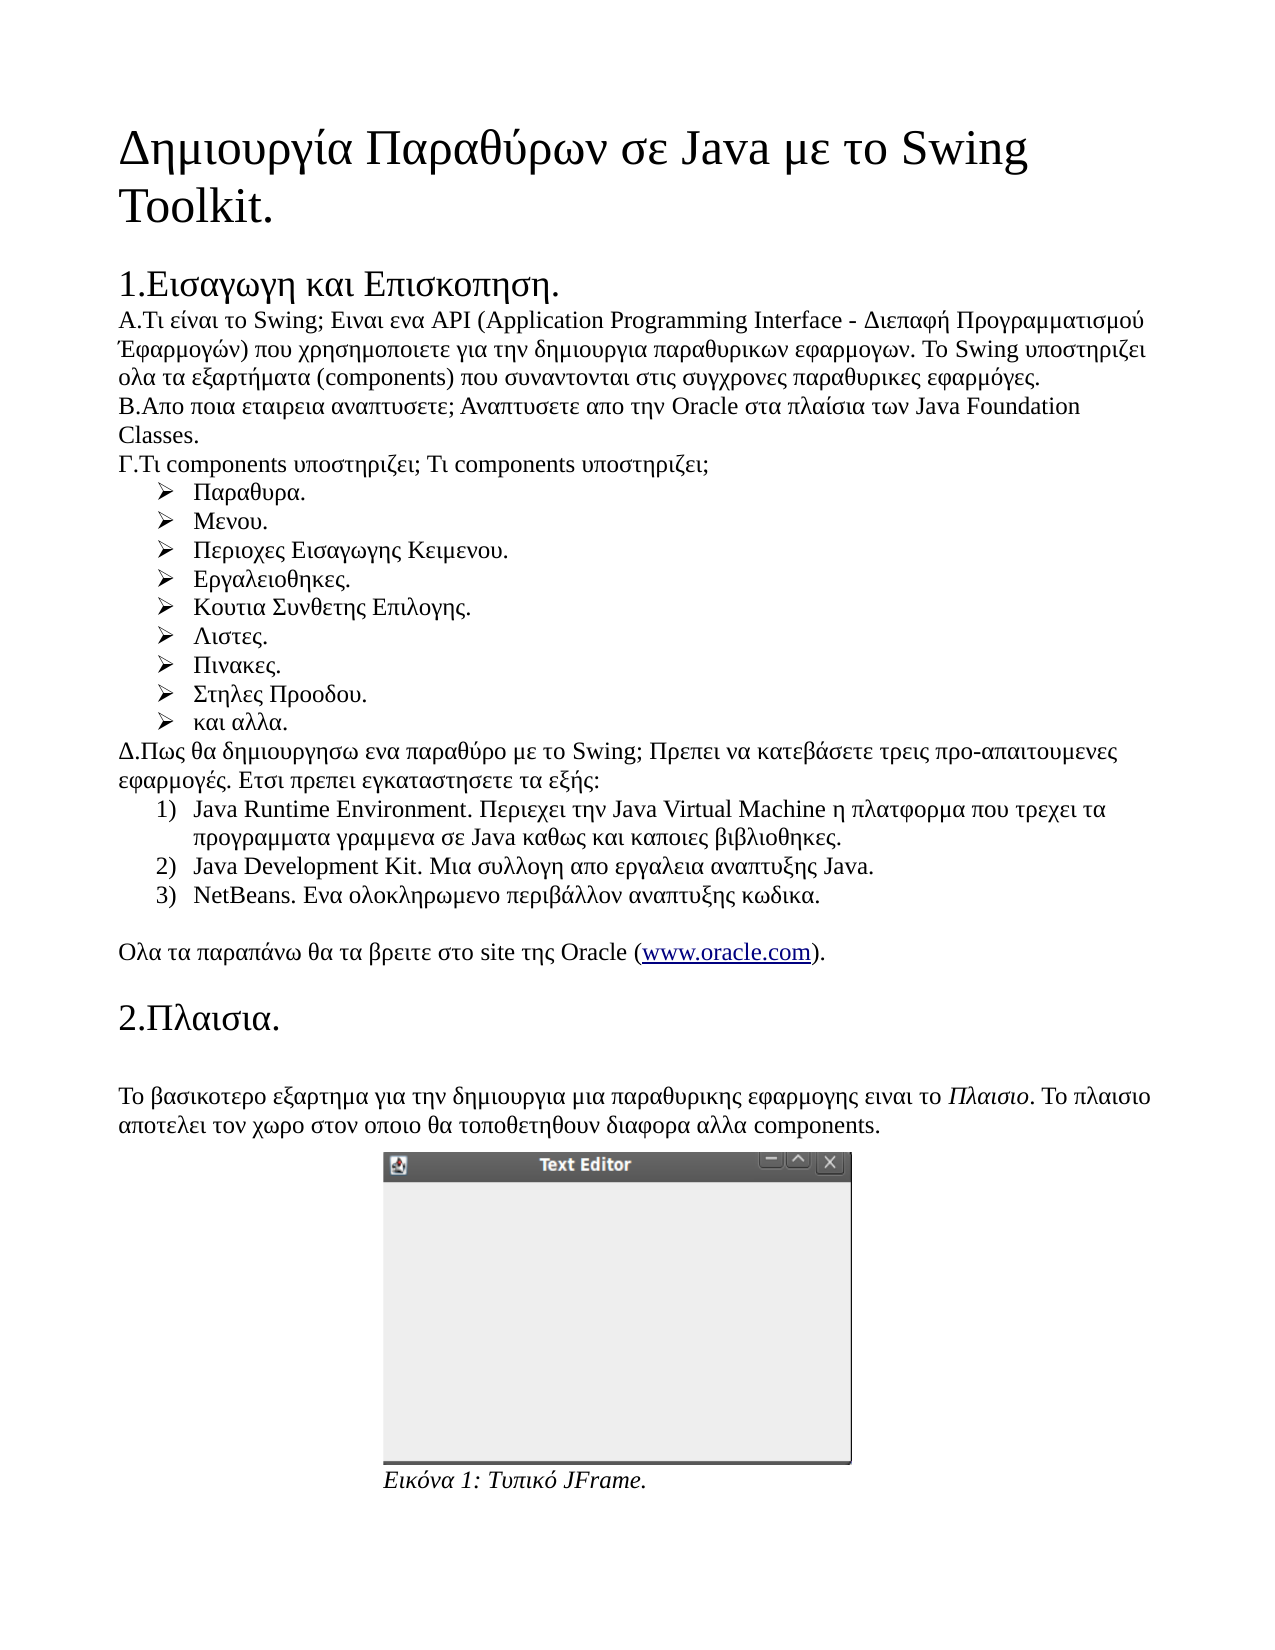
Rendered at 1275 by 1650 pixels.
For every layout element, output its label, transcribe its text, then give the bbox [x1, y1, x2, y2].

text Α.Τι είναι το Swing; Ειναι ενα API (Application Programming Interface - Διεπαφή Προγραμματισμού Έφαρμογών) που χρησημοποιετε για την δημιουργια παραθυρικων εφαρμογων. Το Swing υποστηριζει ολα τα εξαρτήματα (components) που συναντονται στις συγχρονες παραθυρικες εφαρμόγες. [118, 305, 1157, 391]
text Το βασικοτερο εξαρτημα για την δημιουργια μια παραθυρικης εφαρμογης ειναι το Πλαισιο. Το πλαισιο αποτελει τον χωρο στον οποιο θα τοποθετηθουν διαφορα αλλα components. [118, 1081, 1157, 1139]
picture [383, 1152, 852, 1465]
text Γ.Τι components υποστηριζει; Τι components υποστηριζει; [118, 449, 1157, 477]
text Β.Απο ποια εταιρεια αναπτυσετε; Αναπτυσετε απο την Oracle στα πλαίσια των Java Foundation Classes. [118, 391, 1157, 449]
list NetBeans. Ενα ολοκληρωμενο περιβάλλον αναπτυξης κωδικα. [156, 880, 1157, 909]
list Στηλες Προοδου. [156, 679, 1157, 707]
list Πινακες. [156, 650, 1157, 679]
list Λιστες. [156, 621, 1157, 650]
text 2.Πλαισια. [118, 995, 1157, 1038]
text 1.Εισαγωγη και Επισκοπηση. [118, 262, 1157, 305]
list Παραθυρα. [156, 477, 1157, 506]
list Περιοχες Εισαγωγης Κειμενου. [156, 535, 1157, 564]
list Εργαλειοθηκες. [156, 564, 1157, 592]
list Κουτια Συνθετης Επιλογης. [156, 592, 1157, 621]
text Δ.Πως θα δημιουργησω ενα παραθύρο με το Swing; Πρεπει να κατεβάσετε τρεις προ-απαιτουμενες εφαρμογές. Ετσι πρεπει εγκαταστησετε τα εξής: [118, 736, 1157, 794]
list Java Development Kit. Μια συλλογη απο εργαλεια αναπτυξης Java. [156, 851, 1157, 880]
text Ολα τα παραπάνω θα τα βρειτε στο site της Oracle (www.oracle.com). [118, 937, 1157, 966]
list Java Runtime Environment. Περιεχει την Java Virtual Machine η πλατφορμα που τρεχει τα προγραμματα γραμμενα σε Java καθως και καποιες βιβλιοθηκες. [156, 794, 1157, 851]
text Δημιουργία Παραθύρων σε Java με το Swing Toolkit. [118, 118, 1157, 233]
list Μενου. [156, 506, 1157, 535]
text Εικόνα 1: Τυπικό JFrame. [383, 1465, 852, 1493]
list και αλλα. [156, 707, 1157, 736]
